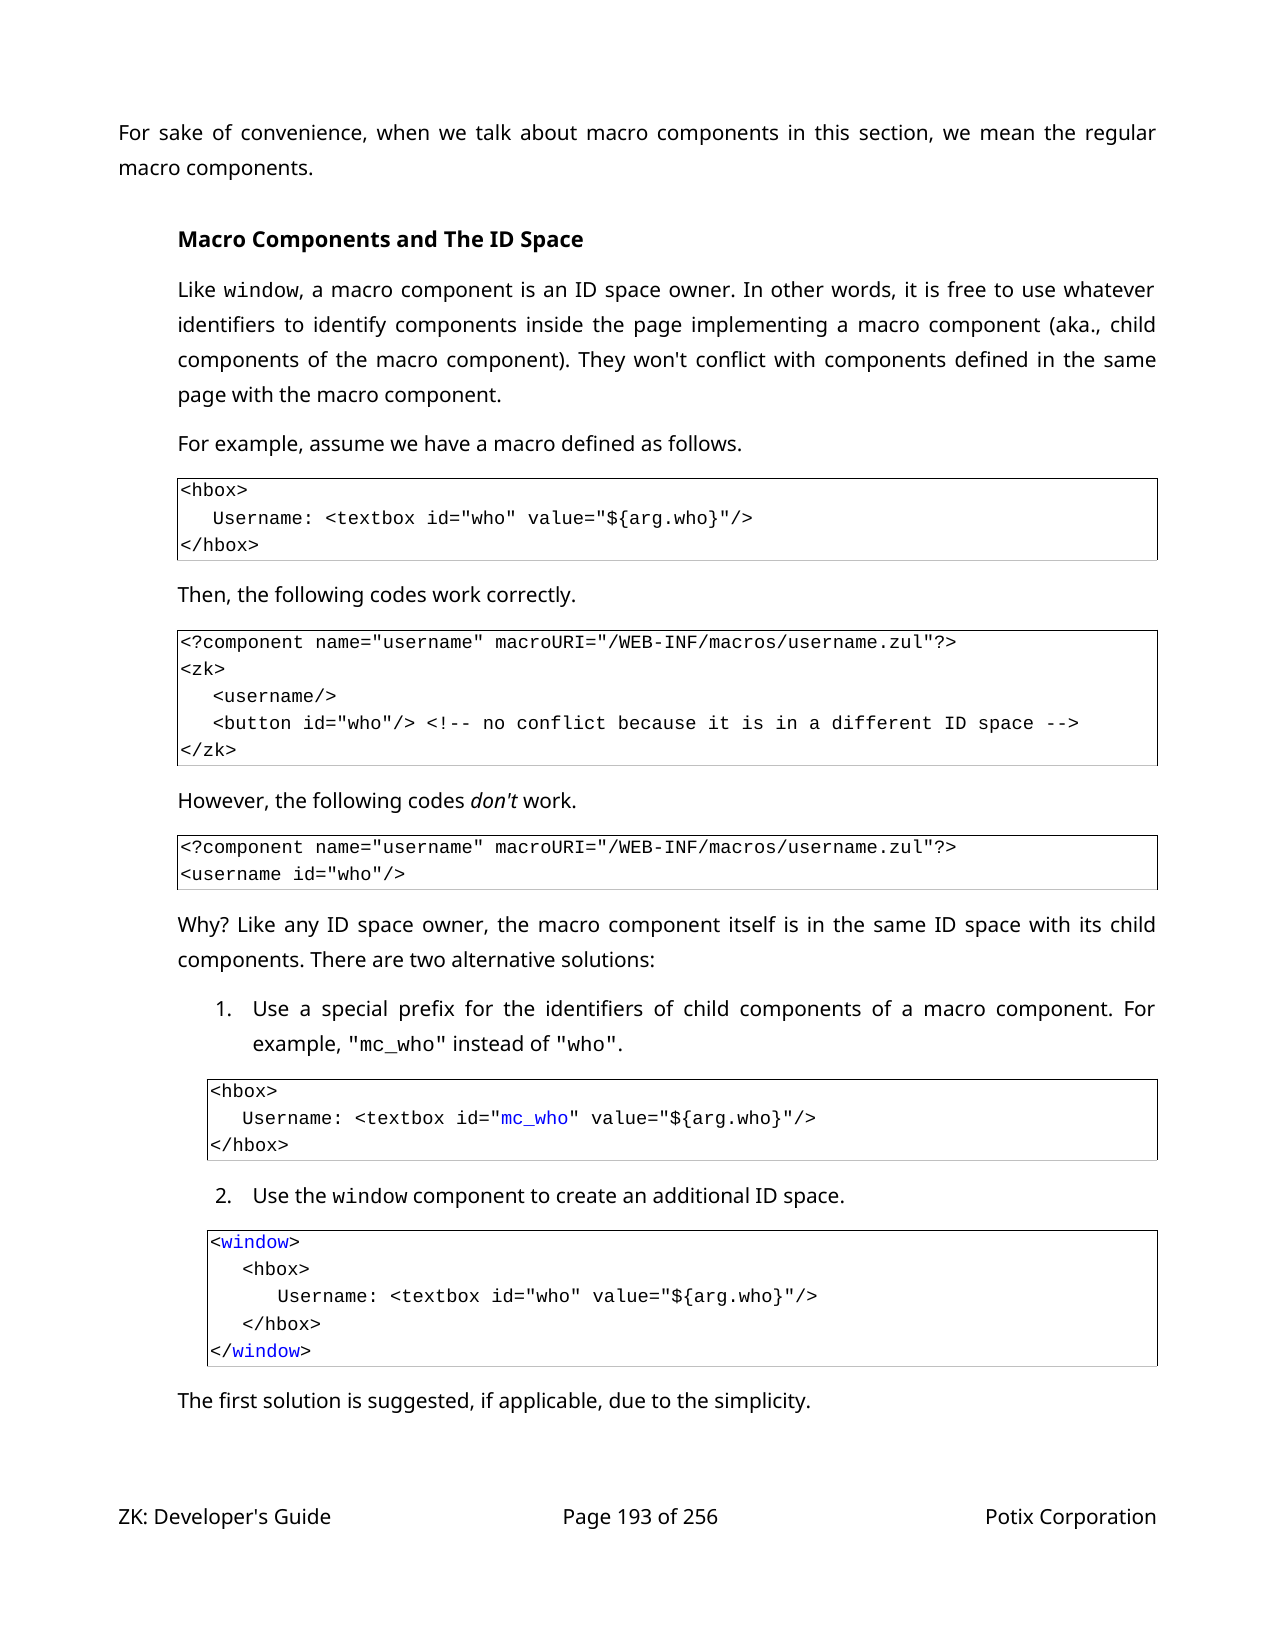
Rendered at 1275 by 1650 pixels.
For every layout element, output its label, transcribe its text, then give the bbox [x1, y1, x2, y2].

text Like window, a macro component is an ID space owner. In other words, it is free to use whatever identifiers to identify components inside the page implementing a macro component (aka., child components of the macro component). They won't conflict with components defined in the same page with the macro component. [177, 275, 1157, 409]
text Username: <textbox id="mc_who" value="${arg.who}"/> [208, 1106, 1157, 1130]
subtitle Macro Components and The ID Space [177, 224, 1157, 254]
text Then, the following codes work correctly. [177, 581, 1157, 609]
text For example, assume we have a macro defined as follows. [177, 429, 1157, 458]
text </hbox> [208, 1312, 1157, 1336]
list Use a special prefix for the identifiers of child components of a macro component. For example, "mc_who" instead of "who". [215, 994, 1157, 1058]
text <hbox> [208, 1080, 1157, 1103]
text </hbox> [208, 1133, 1157, 1160]
text The first solution is suggested, if applicable, due to the simplicity. [177, 1387, 1157, 1415]
text <hbox> [208, 1257, 1157, 1281]
text </window> [208, 1339, 1157, 1366]
text <?component name="username" macroURI="/WEB-INF/macros/username.zul"?> [178, 631, 1157, 654]
text Username: <textbox id="who" value="${arg.who}"/> [178, 506, 1157, 530]
text <username/> [178, 684, 1157, 708]
text <hbox> [178, 479, 1157, 503]
text Username: <textbox id="who" value="${arg.who}"/> [208, 1284, 1157, 1309]
list Use the window component to create an additional ID space. [215, 1181, 1157, 1209]
text <?component name="username" macroURI="/WEB-INF/macros/username.zul"?> [178, 836, 1157, 859]
text For sake of convenience, when we talk about macro components in this section, we mean the regular macro components. [118, 118, 1157, 182]
text <button id="who"/> <!-- no conflict because it is in a different ID space --> [178, 711, 1157, 735]
text </zk> [178, 738, 1157, 765]
text <window> [208, 1231, 1157, 1254]
text <username id="who"/> [178, 862, 1157, 889]
text <zk> [178, 657, 1157, 681]
text However, the following codes don't work. [177, 786, 1157, 814]
text </hbox> [178, 533, 1157, 560]
text Why? Like any ID space owner, the macro component itself is in the same ID space with its child components. There are two alternative solutions: [177, 910, 1157, 973]
